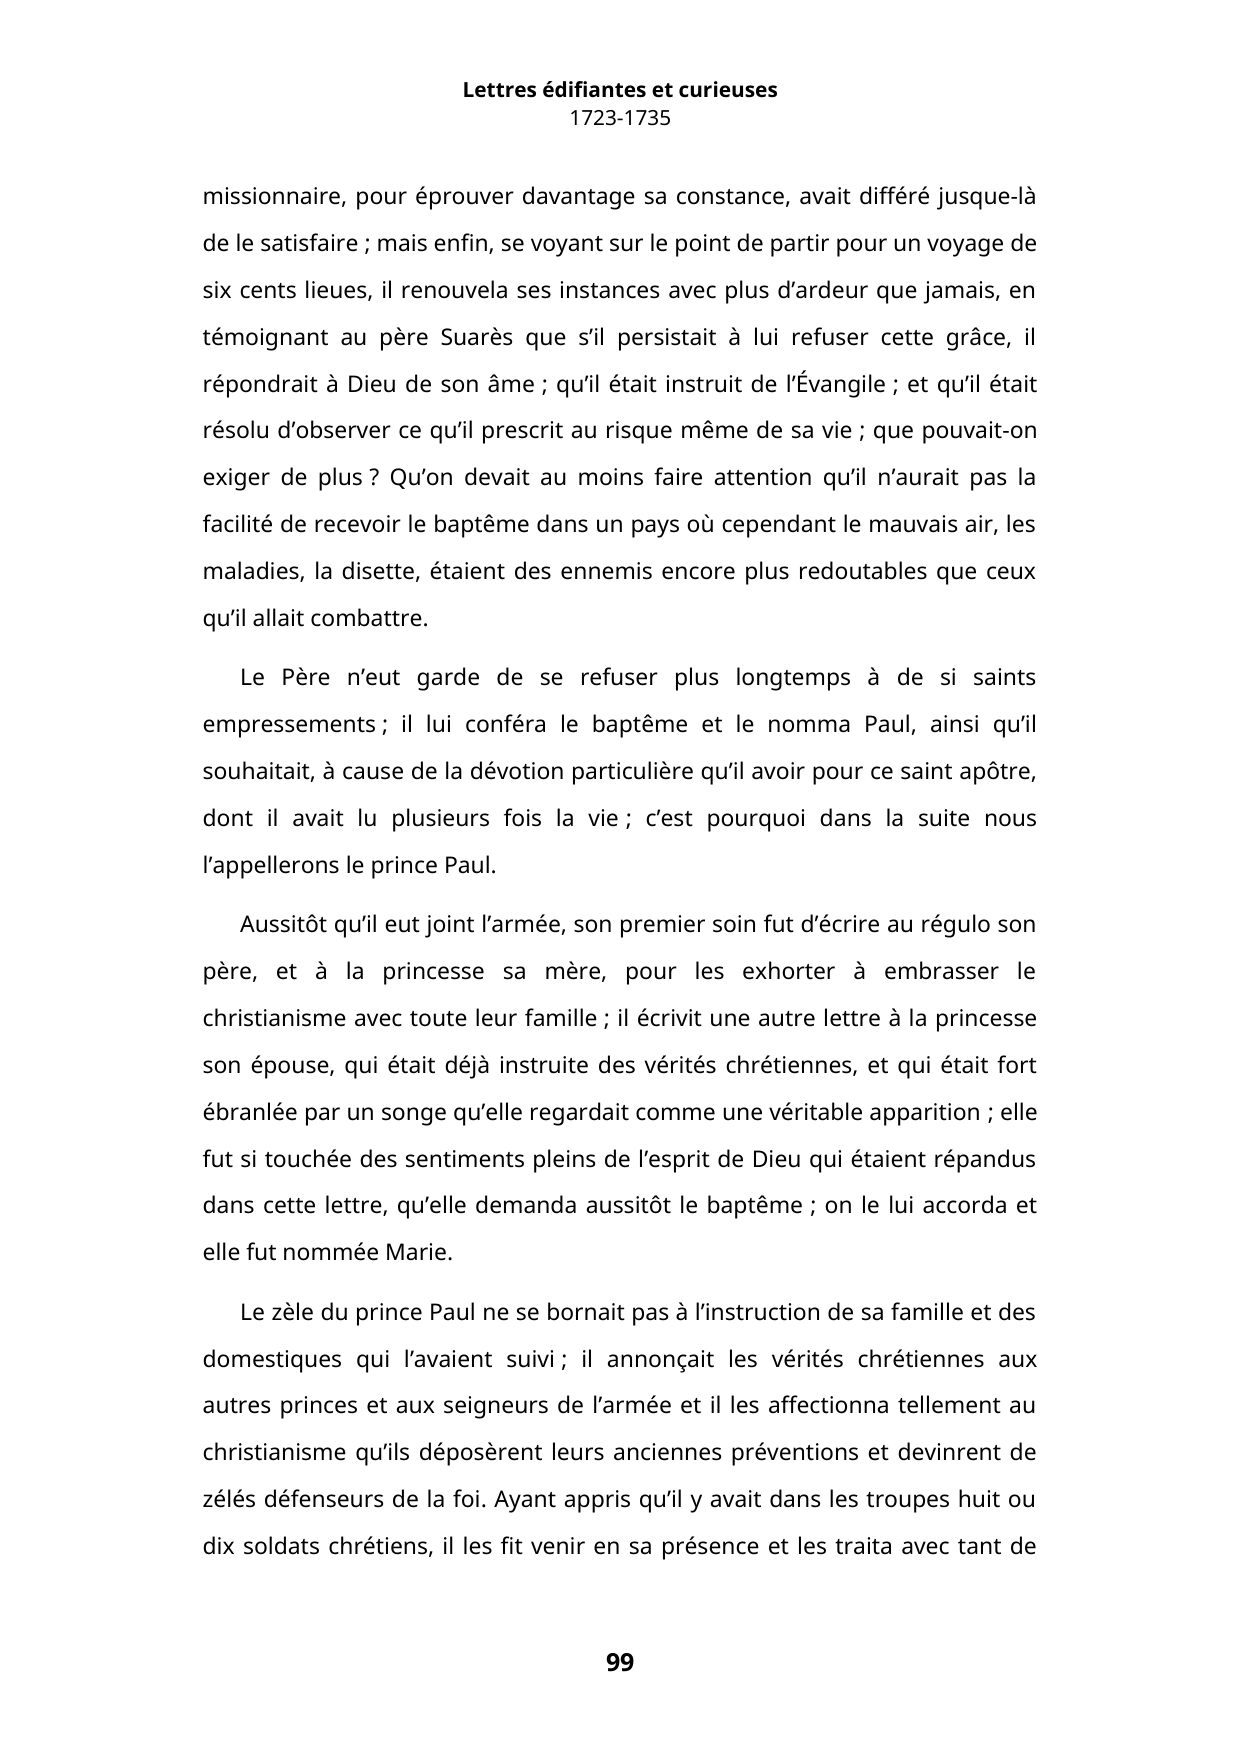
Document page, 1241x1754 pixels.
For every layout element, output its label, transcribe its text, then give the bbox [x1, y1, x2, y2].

text Le zèle du prince Paul ne se bornait pas à l’instruction de sa famille et des domestiques qui l’avaient suivi ; il annonçait les vérités chrétiennes aux autres princes et aux seigneurs de l’armée et il les affectionna tellement au christianisme qu’ils déposèrent leurs anciennes préventions et devinrent de zélés défenseurs de la foi. Ayant appris qu’il y avait dans les troupes huit ou dix soldats chrétiens, il les fit venir en sa présence et les traita avec tant de [202, 1296, 1038, 1561]
text Le Père n’eut garde de se refuser plus longtemps à de si saints empressements ; il lui conféra le baptême et le nomma Paul, ainsi qu’il souhaitait, à cause de la dévotion particulière qu’il avoir pour ce saint apôtre, dont il avait lu plusieurs fois la vie ; c’est pourquoi dans la suite nous l’appellerons le prince Paul. [202, 661, 1038, 880]
text Aussitôt qu’il eut joint l’armée, son premier soin fut d’écrire au régulo son père, et à la princesse sa mère, pour les exhorter à embrasser le christianisme avec toute leur famille ; il écrivit une autre lettre à la princesse son épouse, qui était déjà instruite des vérités chrétiennes, et qui était fort ébranlée par un songe qu’elle regardait comme une véritable apparition ; elle fut si touchée des sentiments pleins de l’esprit de Dieu qui étaient répandus dans cette lettre, qu’elle demanda aussitôt le baptême ; on le lui accorda et elle fut nommée Marie. [202, 908, 1038, 1267]
text missionnaire, pour éprouver davantage sa constance, avait différé jusque-là de le satisfaire ; mais enfin, se voyant sur le point de partir pour un voyage de six cents lieues, il renouvela ses instances avec plus d’ardeur que jamais, en témoignant au père Suarès que s’il persistait à lui refuser cette grâce, il répondrait à Dieu de son âme ; qu’il était instruit de l’Évangile ; et qu’il était résolu d’observer ce qu’il prescrit au risque même de sa vie ; que pouvait-on exiger de plus ? Qu’on devait au moins faire attention qu’il n’aurait pas la facilité de recevoir le baptême dans un pays où cependant le mauvais air, les maladies, la disette, étaient des ennemis encore plus redoutables que ceux qu’il allait combattre. [202, 180, 1038, 633]
